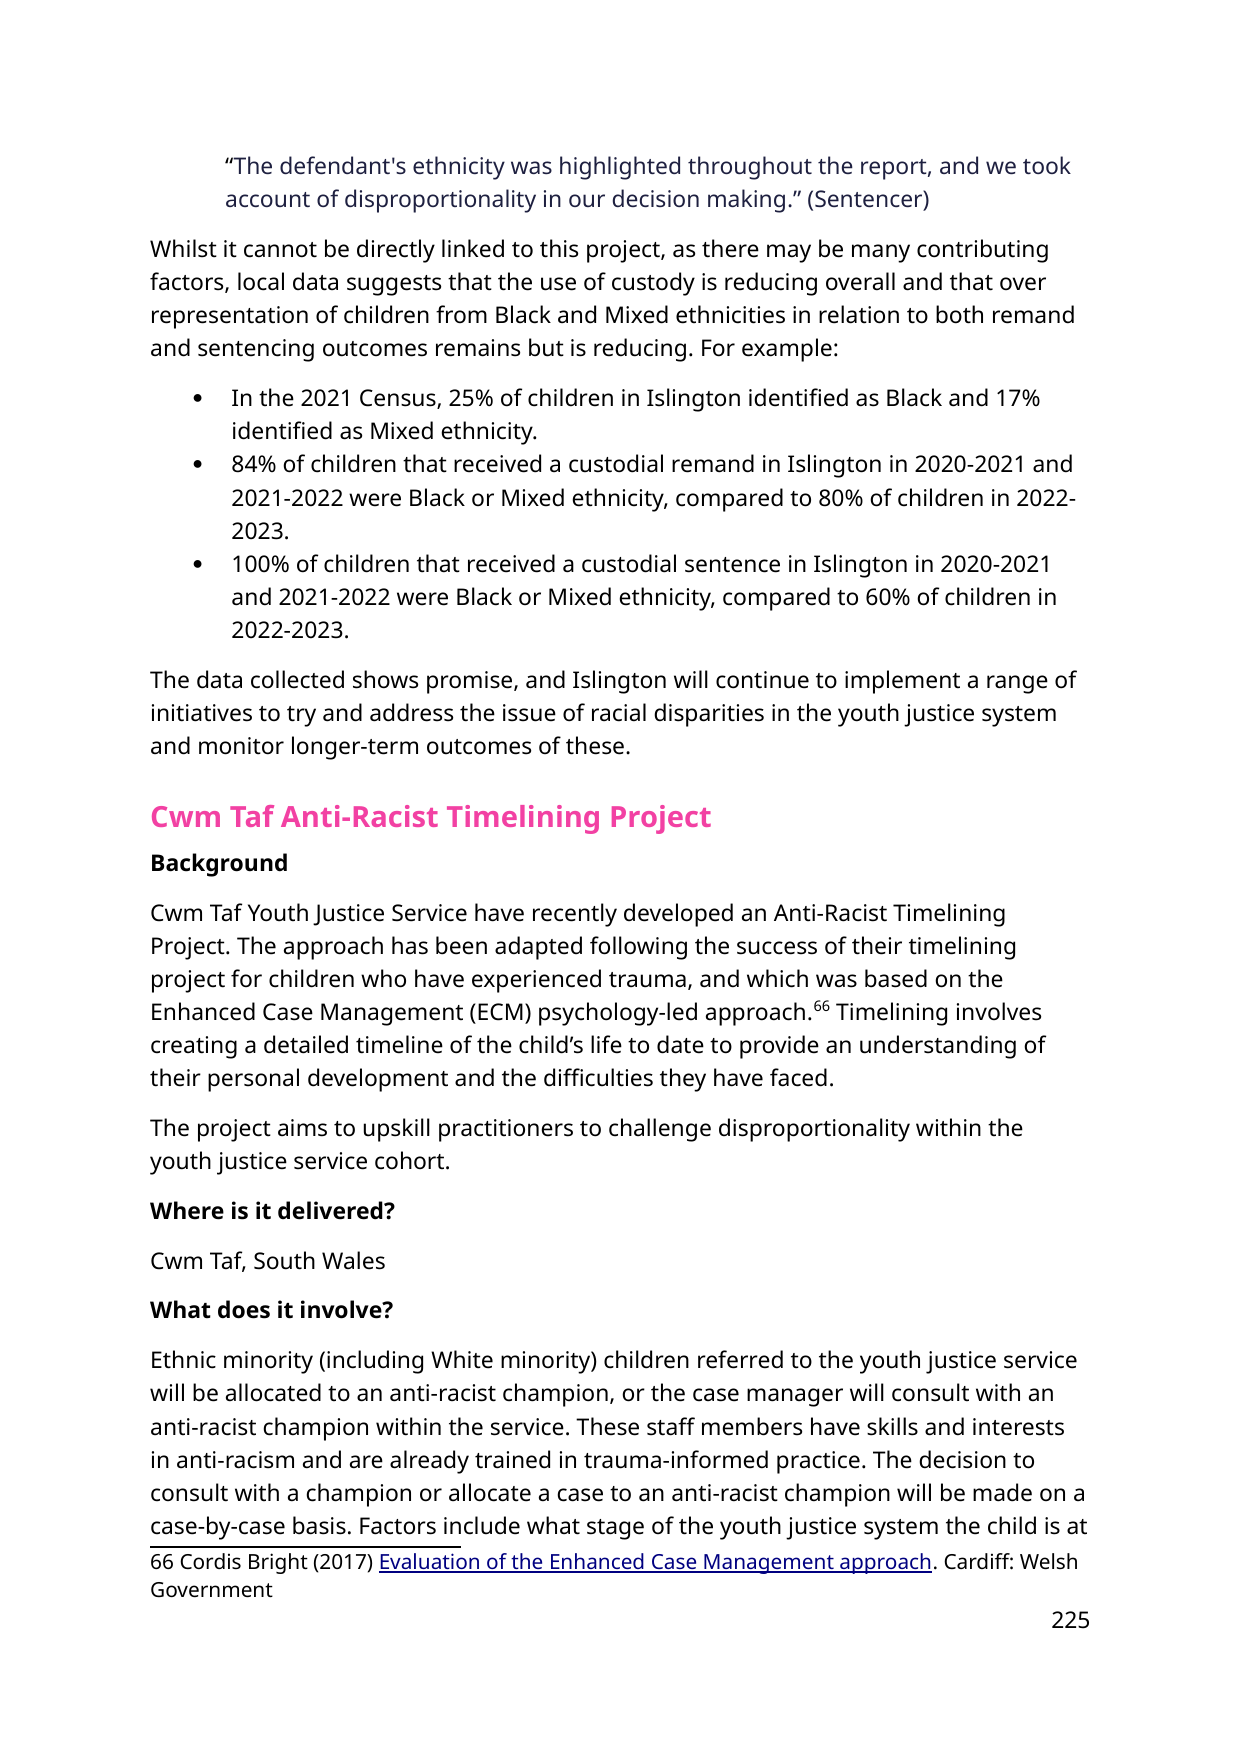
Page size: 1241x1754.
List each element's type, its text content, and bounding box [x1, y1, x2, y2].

text Whilst it cannot be directly linked to this project, as there may be many contributing factors, local data suggests that the use of custody is reducing overall and that over representation of children from Black and Mixed ethnicities in relation to both remand and sentencing outcomes remains but is reducing. For example: [150, 233, 1090, 363]
text Cwm Taf Youth Justice Service have recently developed an Anti-Racist Timelining Project. The approach has been adapted following the success of their timelining project for children who have experienced trauma, and which was based on the Enhanced Case Management (ECM) psychology-led approach. Timelining involves creating a detailed timeline of the child’s life to date to provide an understanding of their personal development and the difficulties they have faced. [150, 897, 1090, 1093]
text “The defendant's ethnicity was highlighted throughout the report, and we took account of disproportionality in our decision making.” (Sentencer) [225, 150, 1090, 214]
list 100% of children that received a custodial sentence in Islington in 2020-2021 and 2021-2022 were Black or Mixed ethnicity, compared to 60% of children in 2022-2023. [194, 548, 1090, 645]
text Ethnic minority (including White minority) children referred to the youth justice service will be allocated to an anti-racist champion, or the case manager will consult with an anti-racist champion within the service. These staff members have skills and interests in anti-racism and are already trained in trauma-informed practice. The decision to consult with a champion or allocate a case to an anti-racist champion will be made on a case-by-case basis. Factors include what stage of the youth justice system the child is at [150, 1344, 1090, 1541]
list 84% of children that received a custodial remand in Islington in 2020-2021 and 2021-2022 were Black or Mixed ethnicity, compared to 80% of children in 2022-2023. [194, 448, 1090, 546]
text The data collected shows promise, and Islington will continue to implement a range of initiatives to try and address the issue of racial disparities in the youth justice system and monitor longer-term outcomes of these. [150, 664, 1090, 761]
subtitle Cwm Taf Anti-Racist Timelining Project [150, 796, 1090, 836]
text Where is it delivered? [150, 1195, 1090, 1226]
list In the 2021 Census, 25% of children in Islington identified as Black and 17% identified as Mixed ethnicity. [194, 382, 1090, 446]
text Background [150, 847, 1090, 878]
text Cordis Bright (2017) Evaluation of the Enhanced Case Management approach. Cardiff: Welsh Government [150, 1547, 1090, 1604]
text What does it involve? [150, 1294, 1090, 1326]
text The project aims to upskill practitioners to challenge disproportionality within the youth justice service cohort. [150, 1112, 1090, 1176]
text Cwm Taf, South Wales [150, 1245, 1090, 1276]
